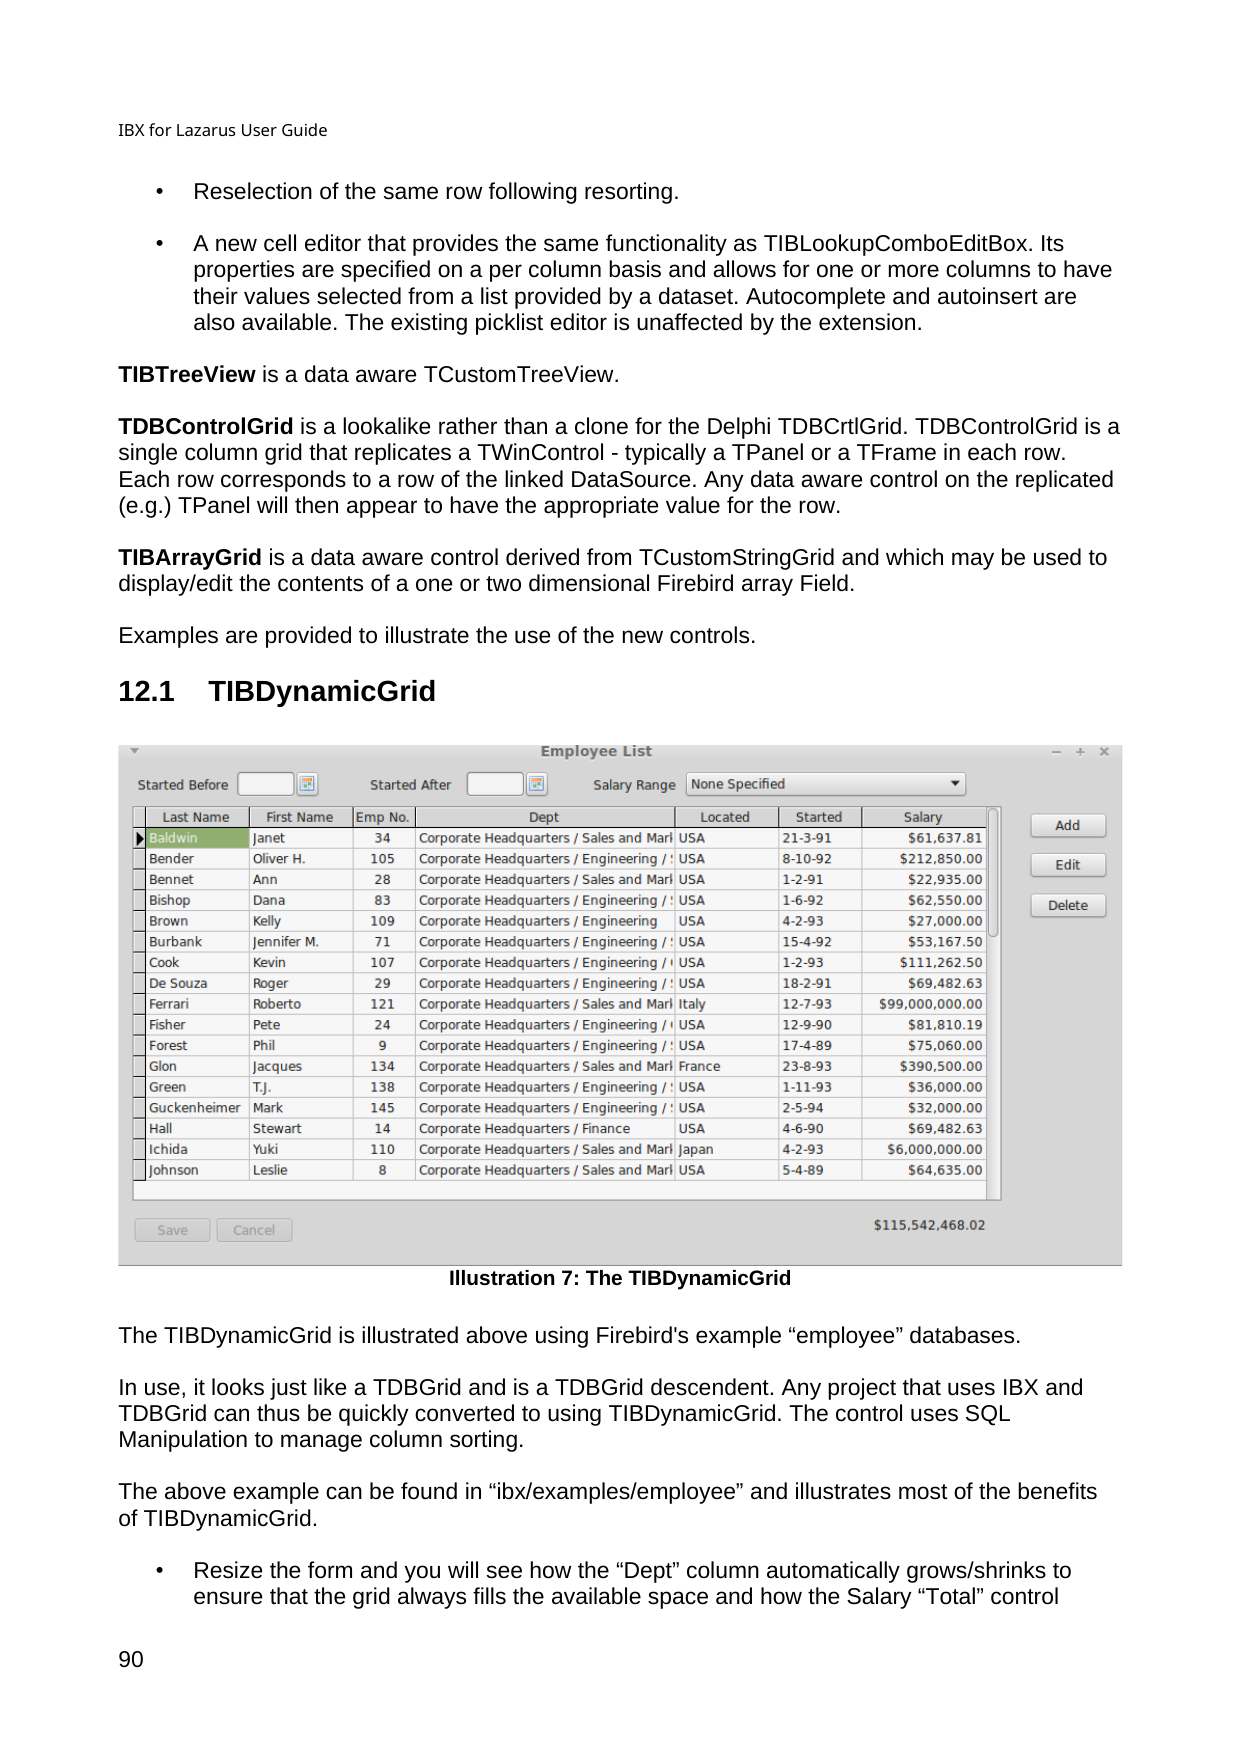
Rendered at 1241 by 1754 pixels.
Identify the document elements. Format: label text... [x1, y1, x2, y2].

text [118, 733, 1122, 745]
picture [118, 745, 1123, 1266]
list Resize the form and you will see how the “Dept” column automatically grows/shrinks to ensure that the grid always fills the available space and how the Salary “Total” control [156, 1557, 1122, 1609]
subtitle TIBDynamicGrid [118, 674, 1122, 707]
text TIBTreeView is a data aware TCustomTreeView. [118, 361, 1122, 387]
text In use, it looks just like a TDBGrid and is a TDBGrid descendent. Any project that uses IBX and TDBGrid can thus be quickly converted to using TIBDynamicGrid. The control uses SQL Manipulation to manage column sorting. [118, 1374, 1122, 1453]
text The above example can be found in “ibx/examples/employee” and illustrates most of the benefits of TIBDynamicGrid. [118, 1478, 1122, 1531]
text Illustration 7: The TIBDynamicGrid [118, 1266, 1122, 1290]
text The TIBDynamicGrid is illustrated above using Firebird's example “employee” databases. [118, 1290, 1122, 1348]
list A new cell editor that provides the same functionality as TIBLookupComboEditBox. Its properties are specified on a per column basis and allows for one or more columns to have their values selected from a list provided by a dataset. Autocomplete and autoinsert are also available. The existing picklist editor is unaffected by the extension. [156, 230, 1122, 335]
text TDBControlGrid is a lookalike rather than a clone for the Delphi TDBCrtlGrid. TDBControlGrid is a single column grid that replicates a TWinControl - typically a TPanel or a TFrame in each row. Each row corresponds to a row of the linked DataSource. Any data aware control on the replicated (e.g.) TPanel will then appear to have the appropriate value for the row. [118, 413, 1122, 518]
list Reselection of the same row following resorting. [156, 178, 1122, 204]
text TIBArrayGrid is a data aware control derived from TCustomStringGrid and which may be used to display/edit the contents of a one or two dimensional Firebird array Field. [118, 544, 1122, 596]
text Examples are provided to illustrate the use of the new controls. [118, 622, 1122, 648]
